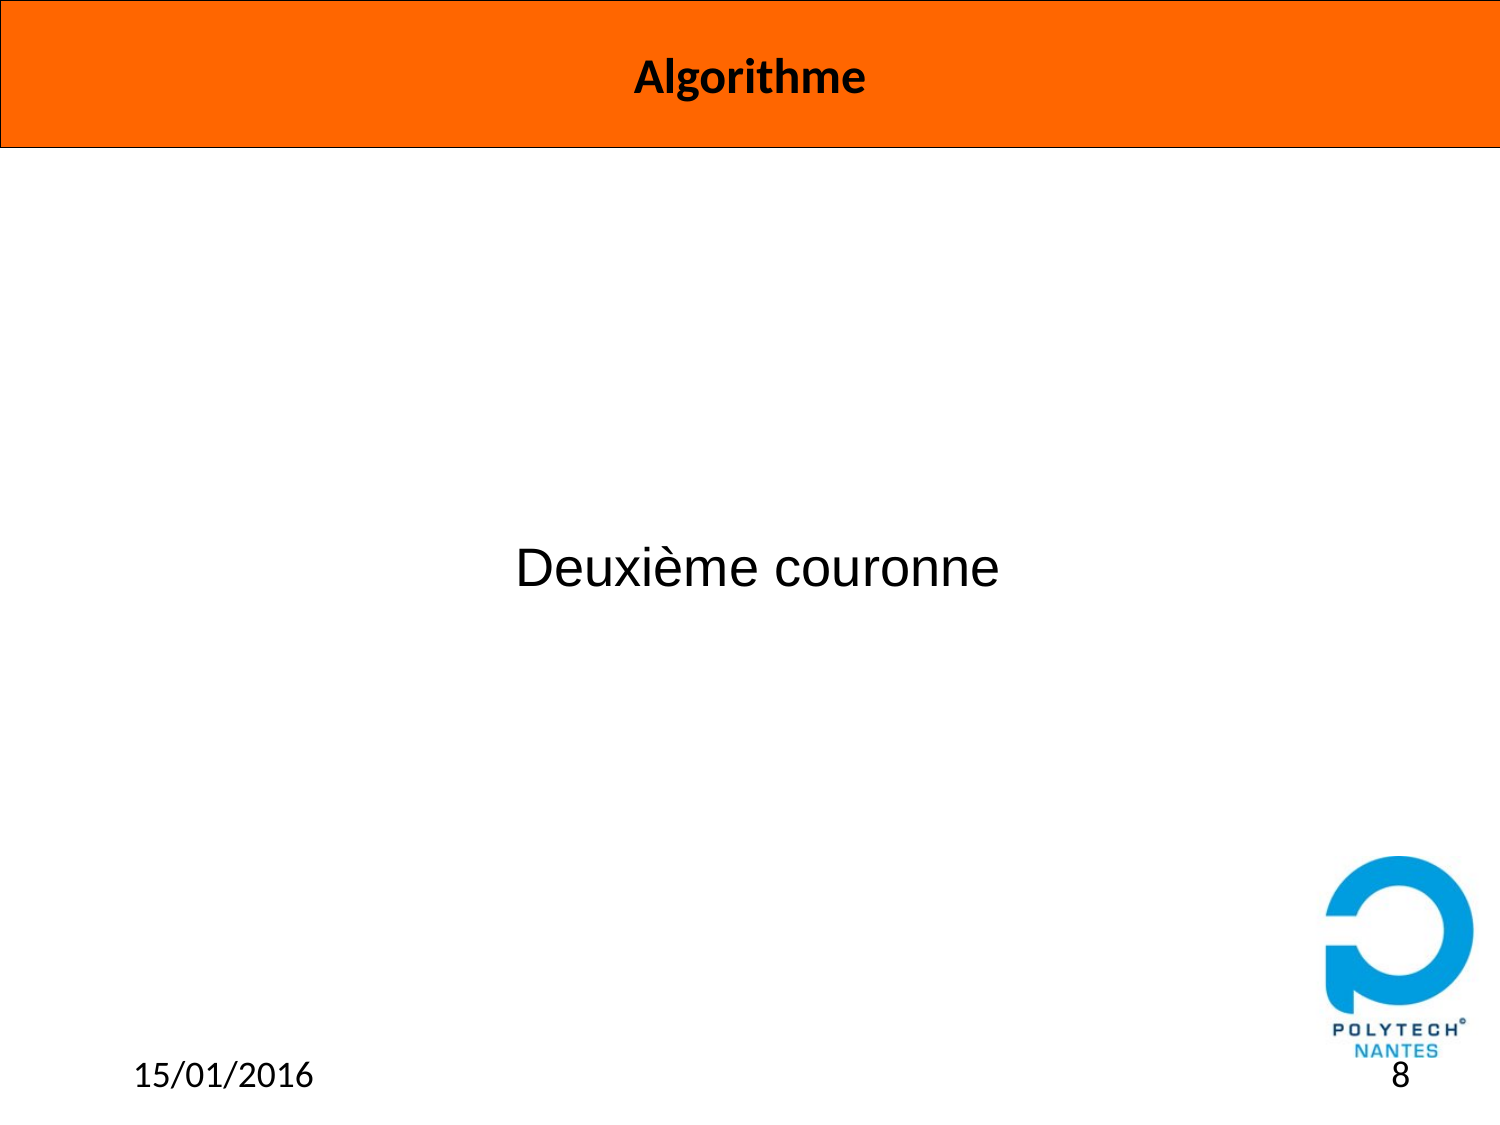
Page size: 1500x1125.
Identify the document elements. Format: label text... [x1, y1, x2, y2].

picture [1299, 856, 1500, 1058]
title Algorithme [0, 0, 1500, 148]
text_box Deuxième couronne [371, 530, 1145, 606]
